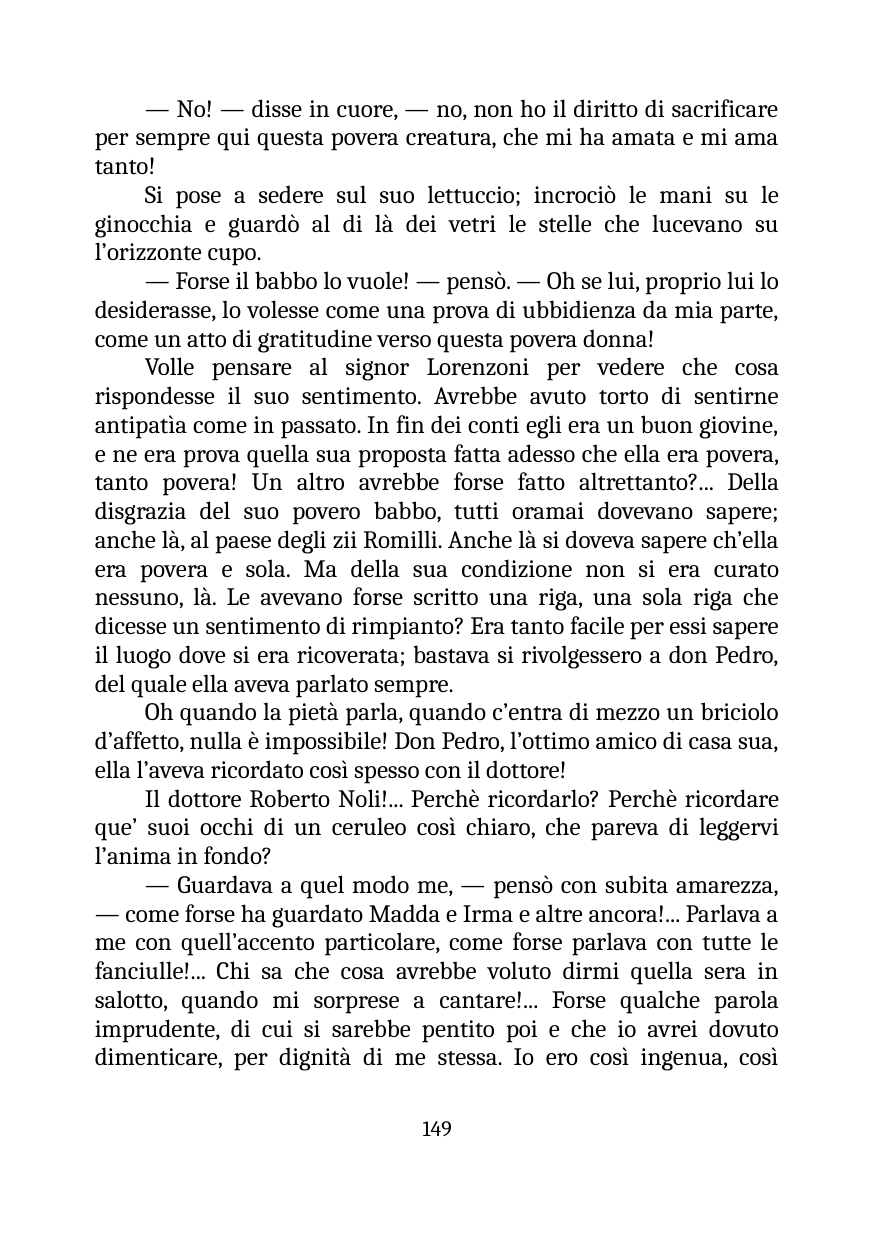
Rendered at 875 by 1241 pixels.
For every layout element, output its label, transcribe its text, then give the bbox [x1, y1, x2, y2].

text — No! — disse in cuore, — no, non ho il diritto di sacrificare per sempre qui questa povera creatura, che mi ha amata e mi ama tanto! [94, 94, 779, 181]
text Oh quando la pietà parla, quando c’entra di mezzo un briciolo d’affetto, nulla è impossibile! Don Pedro, l’ottimo amico di casa sua, ella l’aveva ricordato così spesso con il dottore! [94, 698, 779, 784]
text — Guardava a quel modo me, — pensò con subita amarezza, — come forse ha guardato Madda e Irma e altre ancora!... Parlava a me con quell’accento particolare, come forse parlava con tutte le fanciulle!... Chi sa che cosa avrebbe voluto dirmi quella sera in salotto, quando mi sorprese a cantare!... Forse qualche parola imprudente, di cui si sarebbe pentito poi e che io avrei dovuto dimenticare, per dignità di me stessa. Io ero così ingenua, così [94, 871, 779, 1072]
text Volle pensare al signor Lorenzoni per vedere che cosa rispondesse il suo sentimento. Avrebbe avuto torto di sentirne antipatìa come in passato. In fin dei conti egli era un buon giovine, e ne era prova quella sua proposta fatta adesso che ella era povera, tanto povera! Un altro avrebbe forse fatto altrettanto?... Della disgrazia del suo povero babbo, tutti oramai dovevano sapere; anche là, al paese degli zii Romilli. Anche là si doveva sapere ch’ella era povera e sola. Ma della sua condizione non si era curato nessuno, là. Le avevano forse scritto una riga, una sola riga che dicesse un sentimento di rimpianto? Era tanto facile per essi sapere il luogo dove si era ricoverata; bastava si rivolgessero a don Pedro, del quale ella aveva parlato sempre. [94, 353, 779, 698]
text Il dottore Roberto Noli!... Perchè ricordarlo? Perchè ricordare que’ suoi occhi di un ceruleo così chiaro, che pareva di leggervi l’anima in fondo? [94, 784, 779, 871]
text — Forse il babbo lo vuole! — pensò. — Oh se lui, proprio lui lo desiderasse, lo volesse come una prova di ubbidienza da mia parte, come un atto di gratitudine verso questa povera donna! [94, 267, 779, 353]
text Si pose a sedere sul suo lettuccio; incrociò le mani su le ginocchia e guardò al di là dei vetri le stelle che lucevano su l’orizzonte cupo. [94, 181, 779, 267]
